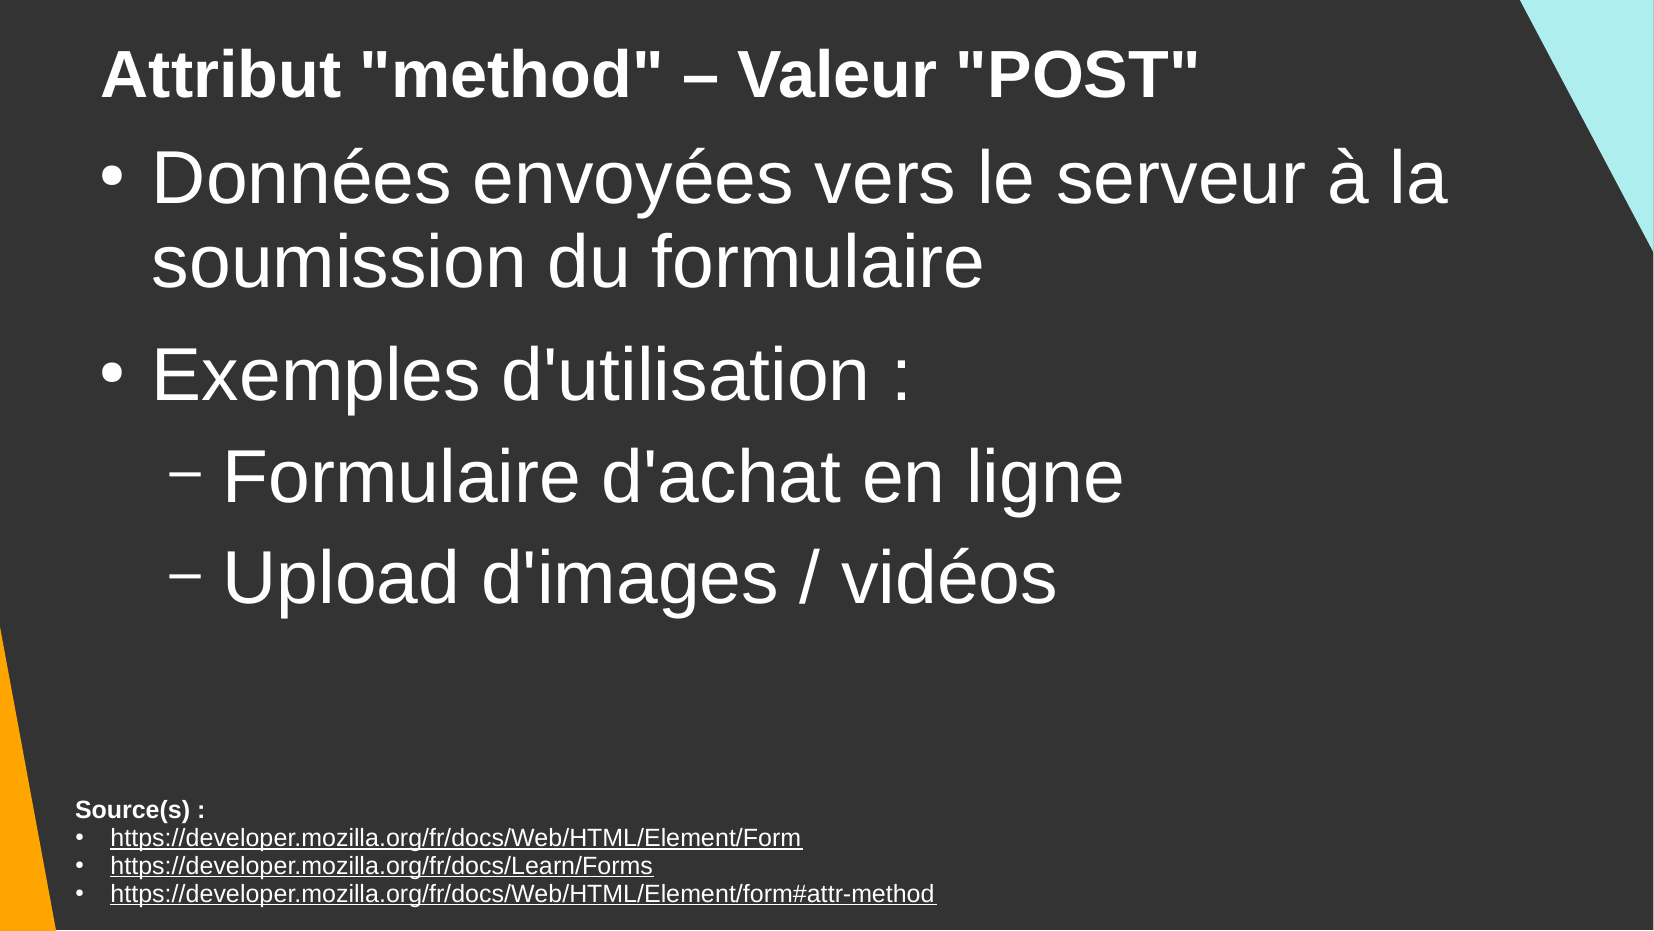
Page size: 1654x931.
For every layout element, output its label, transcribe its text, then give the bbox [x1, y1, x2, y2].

title Attribut "method" – Valeur "POST" [82, 37, 1571, 114]
text_box [0, 626, 57, 931]
text_box [1519, 0, 1654, 254]
text_box Source(s) : https://developer.mozilla.org/fr/docs/Web/HTML/Element/Form https://developer.mozilla.org/fr/docs/Learn/Forms https://developer.mozilla.org/fr/docs/Web/HTML/Element/form#attr-method [60, 788, 1546, 916]
list Données envoyées vers le serveur à la soumission du formulaire Exemples d'utilisation : Formulaire d'achat en ligne Upload d'images / vidéos [80, 135, 1605, 709]
